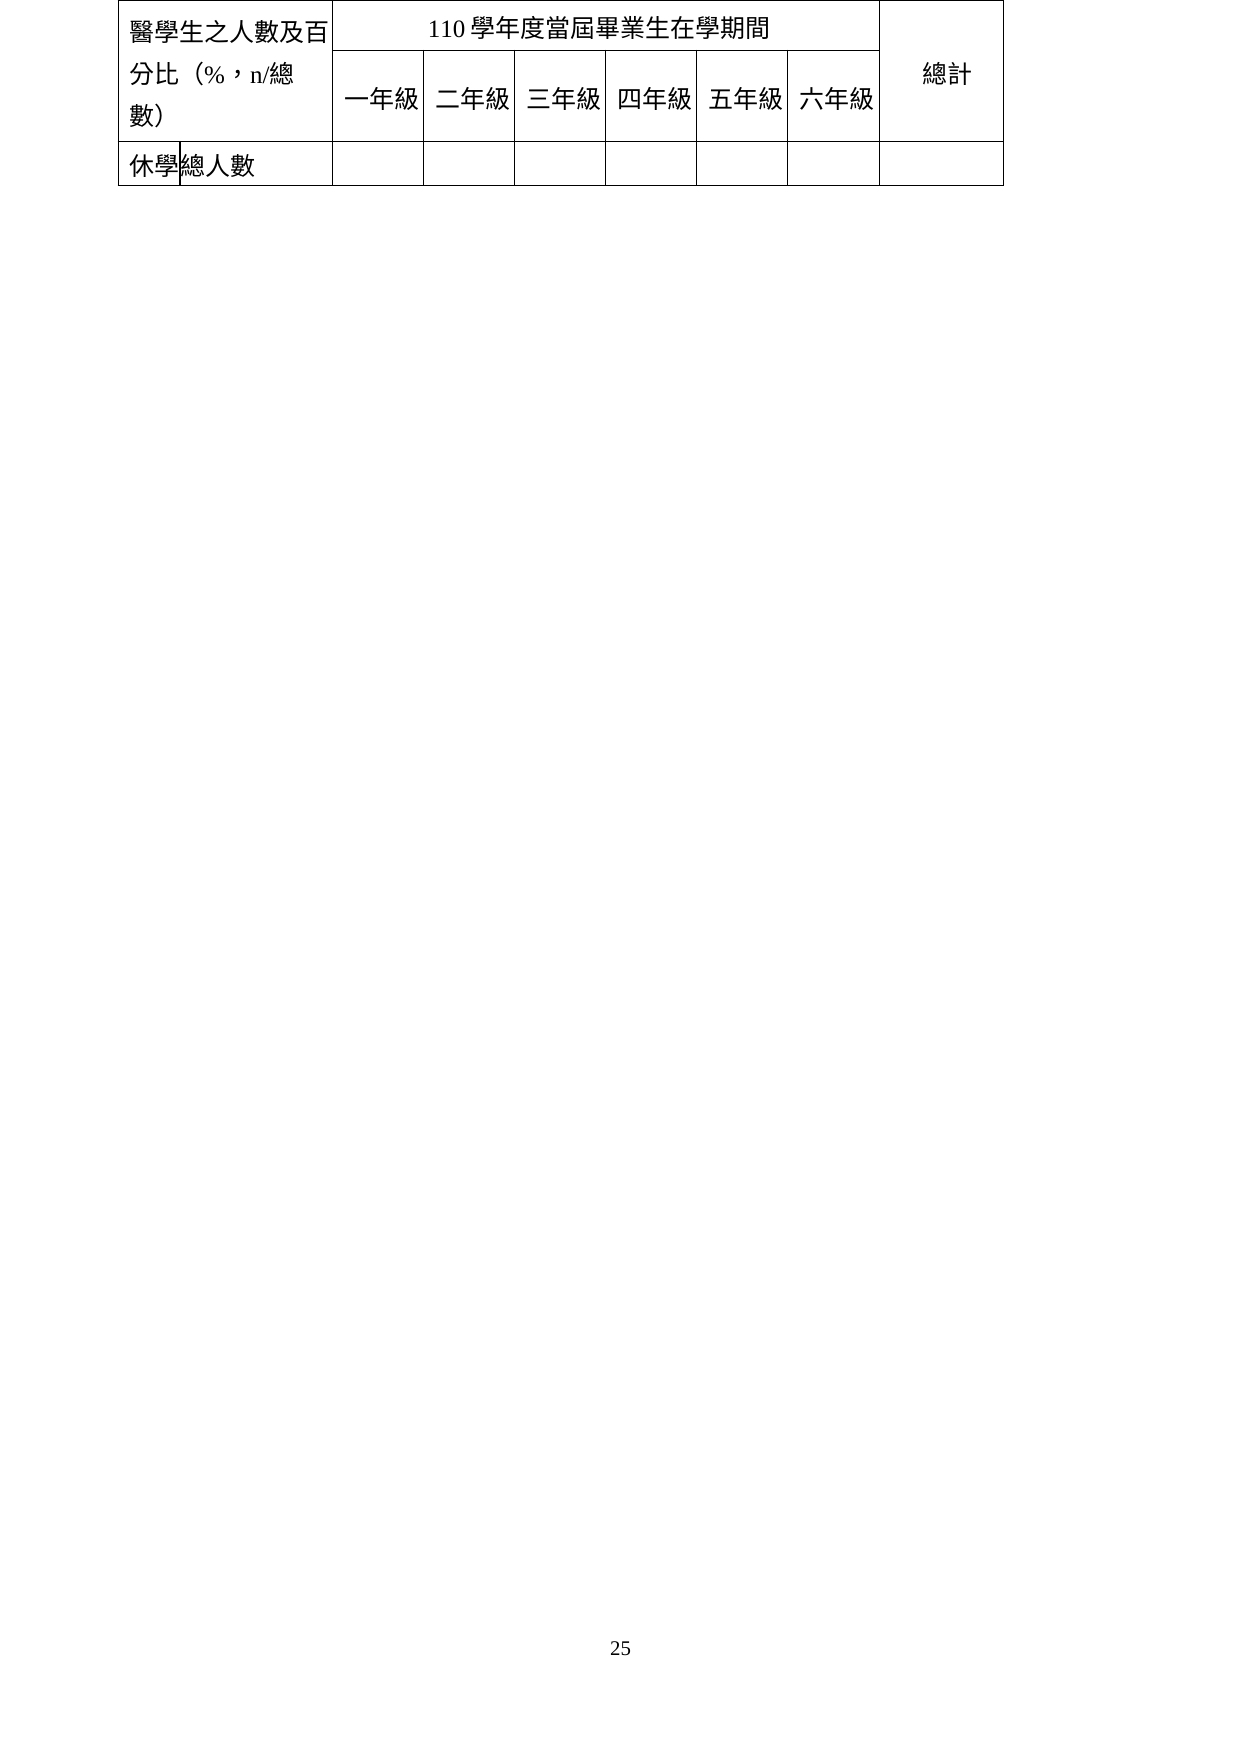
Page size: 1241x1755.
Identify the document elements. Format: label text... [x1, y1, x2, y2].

table_cell 休學 [119, 142, 179, 185]
table_cell [515, 142, 605, 185]
table_cell 一年級 [333, 51, 423, 141]
table_cell [697, 142, 787, 185]
table_cell 四年級 [606, 51, 696, 141]
table_cell [333, 142, 423, 185]
table_cell [788, 142, 879, 185]
table_cell [880, 142, 1003, 185]
table_cell 三年級 [515, 51, 605, 141]
table_header 110學年度當屆畢業生在學期間 [333, 1, 879, 49]
table_cell 二年級 [424, 51, 514, 141]
table_cell 五年級 [697, 51, 787, 141]
table_cell [424, 142, 514, 185]
table_cell [606, 142, 696, 185]
table_cell 六年級 [788, 51, 879, 141]
table_cell 總人數 [181, 142, 332, 185]
table_header 總計 [880, 1, 1003, 141]
table_header 醫學生之人數及百分比（%，n/總數） [119, 1, 332, 141]
